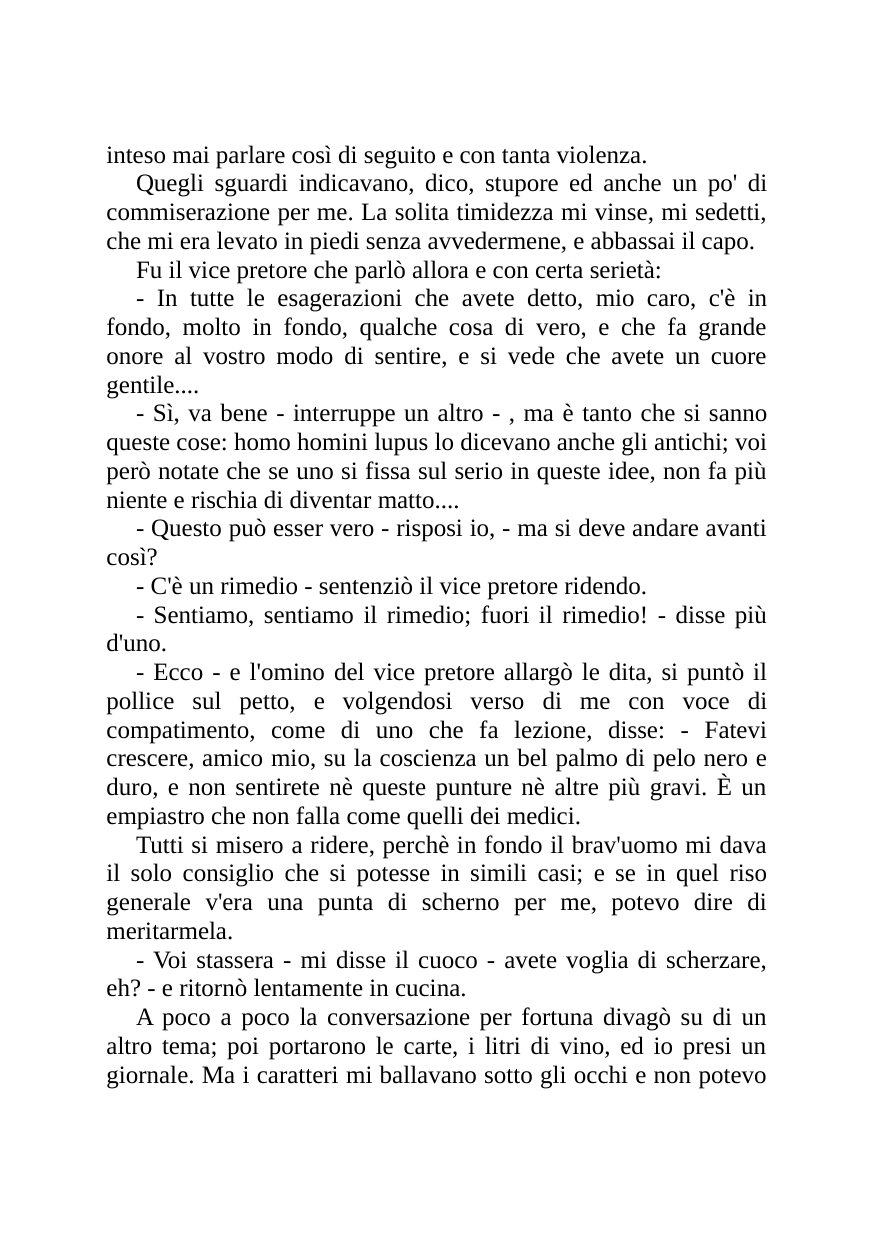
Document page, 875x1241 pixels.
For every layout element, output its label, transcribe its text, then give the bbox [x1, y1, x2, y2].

text inteso mai parlare così di seguito e con tanta violenza. [106, 140, 768, 168]
text Tutti si misero a ridere, perchè in fondo il brav'uomo mi dava il solo consiglio che si potesse in simili casi; e se in quel riso generale v'era una punta di scherno per me, potevo dire di meritarmela. [106, 830, 768, 945]
text - Voi stassera - mi disse il cuoco - avete voglia di scherzare, eh? - e ritornò lentamente in cucina. [106, 945, 768, 1002]
text A poco a poco la conversazione per fortuna divagò su di un altro tema; poi portarono le carte, i litri di vino, ed io presi un giornale. Ma i caratteri mi ballavano sotto gli occhi e non potevo [106, 1002, 768, 1088]
text - C'è un rimedio - sentenziò il vice pretore ridendo. [106, 571, 768, 600]
text - Ecco - e l'omino del vice pretore allargò le dita, si puntò il pollice sul petto, e volgendosi verso di me con voce di compatimento, come di uno che fa lezione, disse: - Fatevi crescere, amico mio, su la coscienza un bel palmo di pelo nero e duro, e non sentirete nè queste punture nè altre più gravi. È un empiastro che non falla come quelli dei medici. [106, 657, 768, 830]
text Fu il vice pretore che parlò allora e con certa serietà: [106, 255, 768, 283]
text - In tutte le esagerazioni che avete detto, mio caro, c'è in fondo, molto in fondo, qualche cosa di vero, e che fa grande onore al vostro modo di sentire, e si vede che avete un cuore gentile.... [106, 283, 768, 398]
text - Sentiamo, sentiamo il rimedio; fuori il rimedio! - disse più d'uno. [106, 600, 768, 657]
text - Sì, va bene - interruppe un altro - , ma è tanto che si sanno queste cose: homo homini lupus lo dicevano anche gli antichi; voi però notate che se uno si fissa sul serio in queste idee, non fa più niente e rischia di diventar matto.... [106, 398, 768, 513]
text - Questo può esser vero - risposi io, - ma si deve andare avanti così? [106, 513, 768, 571]
text Quegli sguardi indicavano, dico, stupore ed anche un po' di commiserazione per me. La solita timidezza mi vinse, mi sedetti, che mi era levato in piedi senza avvedermene, e abbassai il capo. [106, 168, 768, 255]
